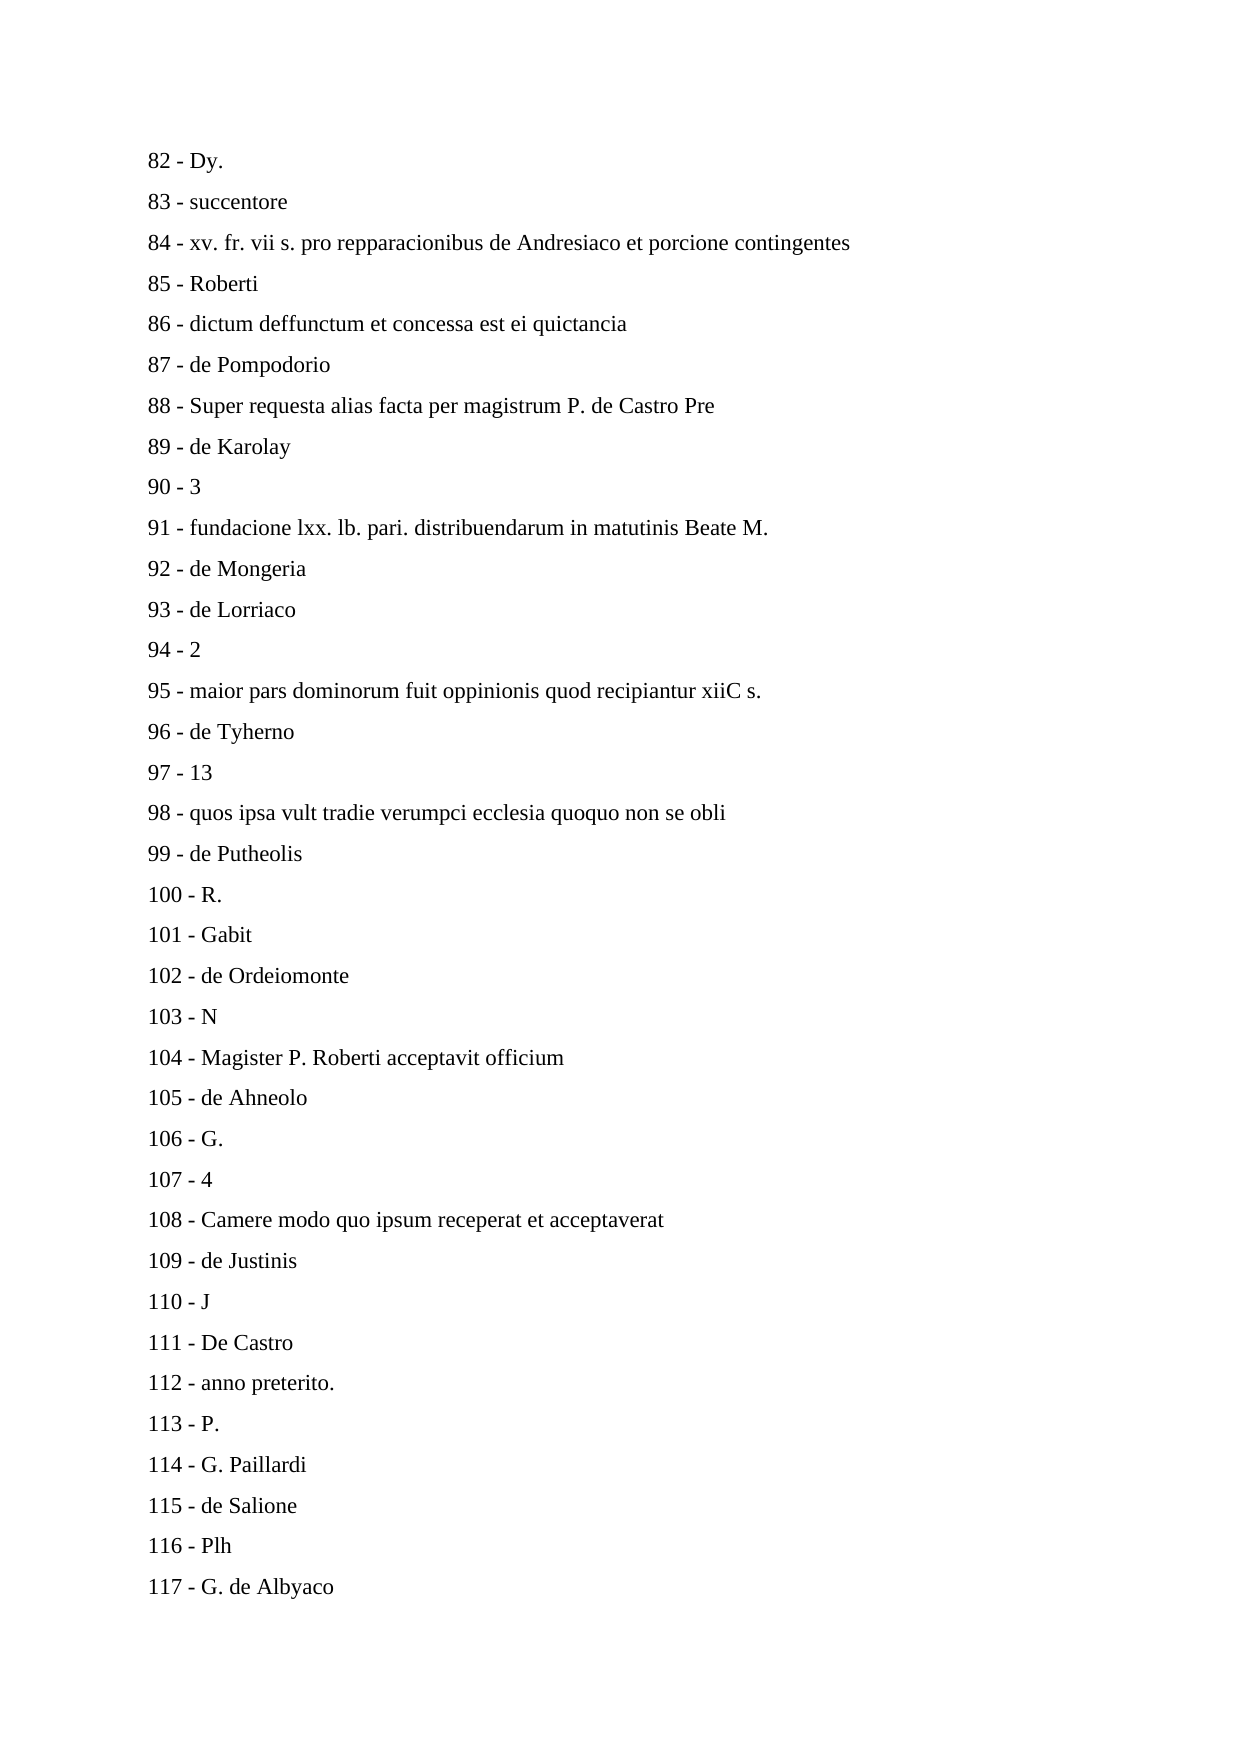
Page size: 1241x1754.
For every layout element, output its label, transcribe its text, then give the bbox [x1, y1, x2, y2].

text 83 - succentore [148, 188, 1093, 215]
text 104 - Magister P. Roberti acceptavit officium [148, 1044, 1093, 1070]
text 111 - De Castro [148, 1329, 1093, 1355]
text 94 - 2 [148, 636, 1093, 663]
text 113 - P. [148, 1410, 1093, 1437]
text 114 - G. Paillardi [148, 1451, 1093, 1477]
text 109 - de Justinis [148, 1247, 1093, 1274]
text 96 - de Tyherno [148, 718, 1093, 744]
text 86 - dictum deffunctum et concessa est ei quictancia [148, 311, 1093, 337]
text 95 - maior pars dominorum fuit oppinionis quod recipiantur xiiC s. [148, 677, 1093, 703]
text 87 - de Pompodorio [148, 351, 1093, 378]
text 117 - G. de Albyaco [148, 1573, 1093, 1599]
text 106 - G. [148, 1125, 1093, 1151]
text 92 - de Mongeria [148, 555, 1093, 581]
text 100 - R. [148, 881, 1093, 907]
text 88 - Super requesta alias facta per magistrum P. de Castro Pre [148, 392, 1093, 418]
text 105 - de Ahneolo [148, 1084, 1093, 1111]
text 85 - Roberti [148, 270, 1093, 296]
text 98 - quos ipsa vult tradie verumpci ecclesia quoquo non se obli [148, 799, 1093, 826]
text 102 - de Ordeiomonte [148, 962, 1093, 988]
text 82 - Dy. [148, 148, 1093, 174]
text 89 - de Karolay [148, 433, 1093, 459]
text 91 - fundacione lxx. lb. pari. distribuendarum in matutinis Beate M. [148, 514, 1093, 541]
text 112 - anno preterito. [148, 1369, 1093, 1396]
text 90 - 3 [148, 473, 1093, 500]
text 93 - de Lorriaco [148, 596, 1093, 622]
text 116 - Plh [148, 1532, 1093, 1559]
text 99 - de Putheolis [148, 840, 1093, 866]
text 84 - xv. fr. vii s. pro repparacionibus de Andresiaco et porcione contingentes [148, 229, 1093, 255]
text 101 - Gabit [148, 921, 1093, 948]
text 108 - Camere modo quo ipsum receperat et acceptaverat [148, 1207, 1093, 1233]
text 110 - J [148, 1288, 1093, 1314]
text 107 - 4 [148, 1166, 1093, 1192]
text 103 - N [148, 1003, 1093, 1029]
text 115 - de Salione [148, 1492, 1093, 1518]
text 97 - 13 [148, 758, 1093, 785]
